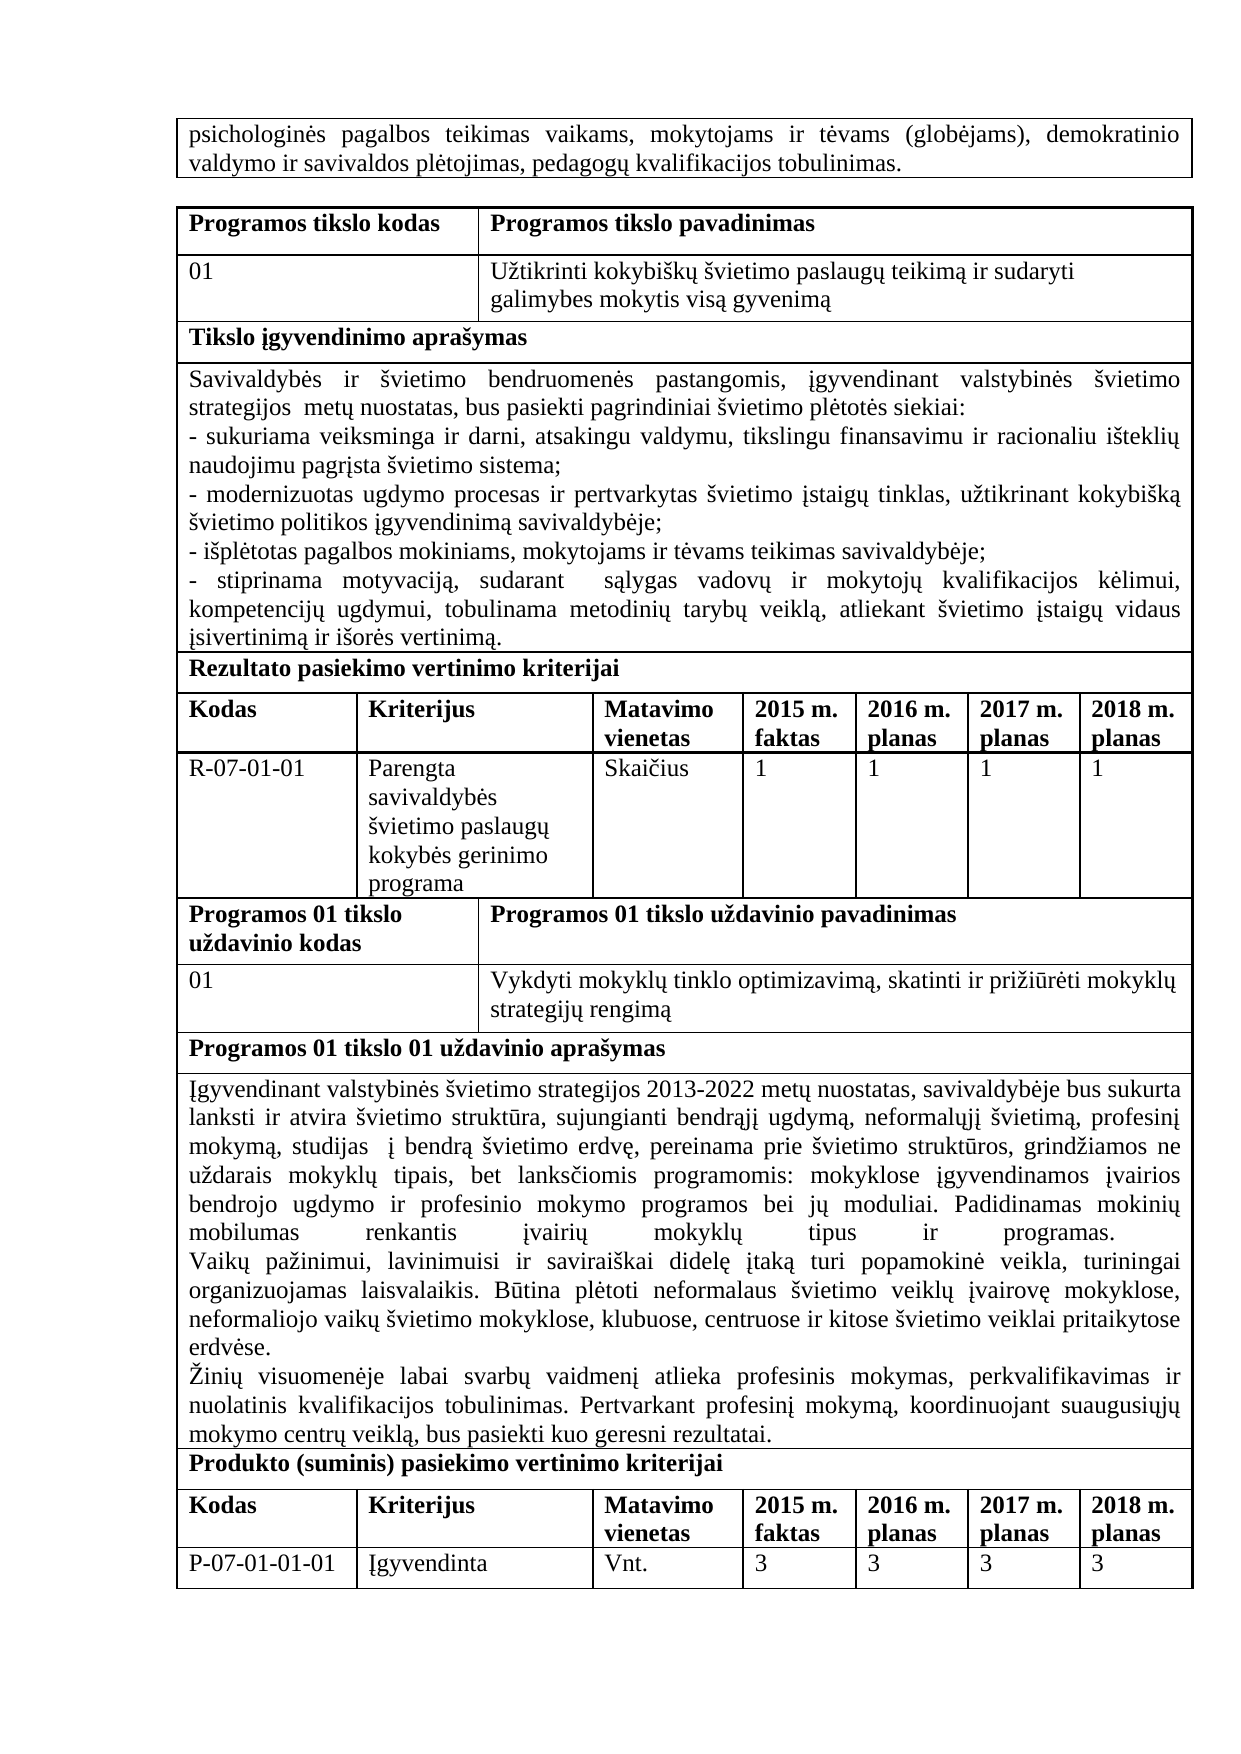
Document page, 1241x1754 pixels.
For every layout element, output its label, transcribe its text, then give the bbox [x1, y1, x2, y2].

table_cell 3 [969, 1548, 1079, 1588]
table_cell Kodas [178, 694, 356, 751]
table_cell 2015 m. faktas [744, 694, 855, 751]
table_cell Produkto (suminis) pasiekimo vertinimo kriterijai [178, 1449, 1191, 1489]
table_cell Vykdyti mokyklų tinklo optimizavimą, skatinti ir prižiūrėti mokyklų strategijų rengimą [479, 965, 1191, 1032]
table_cell 1 [744, 754, 855, 897]
table_cell 2015 m. faktas [744, 1490, 855, 1547]
table_cell Kriterijus [358, 1490, 592, 1547]
table_cell Parengta savivaldybės švietimo paslaugų kokybės gerinimo programa [358, 754, 592, 897]
table_cell 3 [857, 1548, 967, 1588]
table_cell 1 [969, 754, 1079, 897]
table_header Programos tikslo kodas [178, 209, 478, 254]
table_cell P-07-01-01-01 [178, 1548, 356, 1588]
table_cell Kriterijus [358, 694, 592, 751]
table_cell Matavimo vienetas [594, 694, 742, 751]
table_cell Programos 01 tikslo uždavinio pavadinimas [479, 899, 1191, 964]
table_cell 1 [1081, 754, 1191, 897]
table_cell Programos 01 tikslo uždavinio kodas [178, 899, 478, 964]
table_cell 1 [857, 754, 967, 897]
table_cell 2018 m. planas [1081, 694, 1191, 751]
table_cell 3 [744, 1548, 855, 1588]
table_cell Kodas [178, 1490, 356, 1547]
table_cell 2017 m. planas [969, 694, 1079, 751]
table_cell Užtikrinti kokybiškų švietimo paslaugų teikimą ir sudaryti galimybes mokytis visą gyvenimą [479, 256, 1191, 321]
table_cell psichologinės pagalbos teikimas vaikams, mokytojams ir tėvams (globėjams), demokratinio valdymo ir savivaldos plėtojimas, pedagogų kvalifikacijos tobulinimas. [178, 119, 1191, 177]
table_cell 3 [1081, 1548, 1191, 1588]
table_cell 01 [178, 965, 478, 1032]
table_cell 2017 m. planas [969, 1490, 1079, 1547]
table_cell Savivaldybės ir švietimo bendruomenės pastangomis, įgyvendinant valstybinės švietimo strategijos metų nuostatas, bus pasiekti pagrindiniai švietimo plėtotės siekiai: - sukuriama veiksminga ir darni, atsakingu valdymu, tikslingu finansavimu ir racionaliu išteklių naudojimu pagrįsta švietimo sistema; - modernizuotas ugdymo procesas ir pertvarkytas švietimo įstaigų tinklas, užtikrinant kokybišką švietimo politikos įgyvendinimą savivaldybėje; - išplėtotas pagalbos mokiniams, mokytojams ir tėvams teikimas savivaldybėje; - stiprinama motyvaciją, sudarant sąlygas vadovų ir mokytojų kvalifikacijos kėlimui, kompetencijų ugdymui, tobulinama metodinių tarybų veiklą, atliekant švietimo įstaigų vidaus įsivertinimą ir išorės vertinimą. [178, 364, 1191, 651]
table_cell Skaičius [594, 754, 742, 897]
table_cell 2018 m. planas [1081, 1490, 1191, 1547]
table_cell Matavimo vienetas [594, 1490, 742, 1547]
table_cell R-07-01-01 [178, 754, 356, 897]
table_cell Programos 01 tikslo 01 uždavinio aprašymas [178, 1033, 1191, 1073]
table_header Programos tikslo pavadinimas [479, 209, 1191, 254]
table_cell 2016 m. planas [857, 1490, 967, 1547]
table_cell 2016 m. planas [857, 694, 967, 751]
table_cell Rezultato pasiekimo vertinimo kriterijai [178, 653, 1191, 692]
table_cell 01 [178, 256, 478, 321]
table_cell Vnt. [594, 1548, 742, 1588]
table_cell Tikslo įgyvendinimo aprašymas [178, 322, 1191, 362]
table_cell Įgyvendinta [358, 1548, 592, 1588]
table_cell Įgyvendinant valstybinės švietimo strategijos 2013-2022 metų nuostatas, savivaldybėje bus sukurta lanksti ir atvira švietimo struktūra, sujungianti bendrąjį ugdymą, neformalųjį švietimą, profesinį mokymą, studijas į bendrą švietimo erdvę, pereinama prie švietimo struktūros, grindžiamos ne uždarais mokyklų tipais, bet lanksčiomis programomis: mokyklose įgyvendinamos įvairios bendrojo ugdymo ir profesinio mokymo programos bei jų moduliai. Padidinamas mokinių mobilumas renkantis įvairių mokyklų tipus ir programas. Vaikų pažinimui, lavinimuisi ir saviraiškai didelę įtaką turi popamokinė veikla, turiningai organizuojamas laisvalaikis. Būtina plėtoti neformalaus švietimo veiklų įvairovę mokyklose, neformaliojo vaikų švietimo mokyklose, klubuose, centruose ir kitose švietimo veiklai pritaikytose erdvėse. Žinių visuomenėje labai svarbų vaidmenį atlieka profesinis mokymas, perkvalifikavimas ir nuolatinis kvalifikacijos tobulinimas. Pertvarkant profesinį mokymą, koordinuojant suaugusiųjų mokymo centrų veiklą, bus pasiekti kuo geresni rezultatai. [178, 1074, 1191, 1447]
